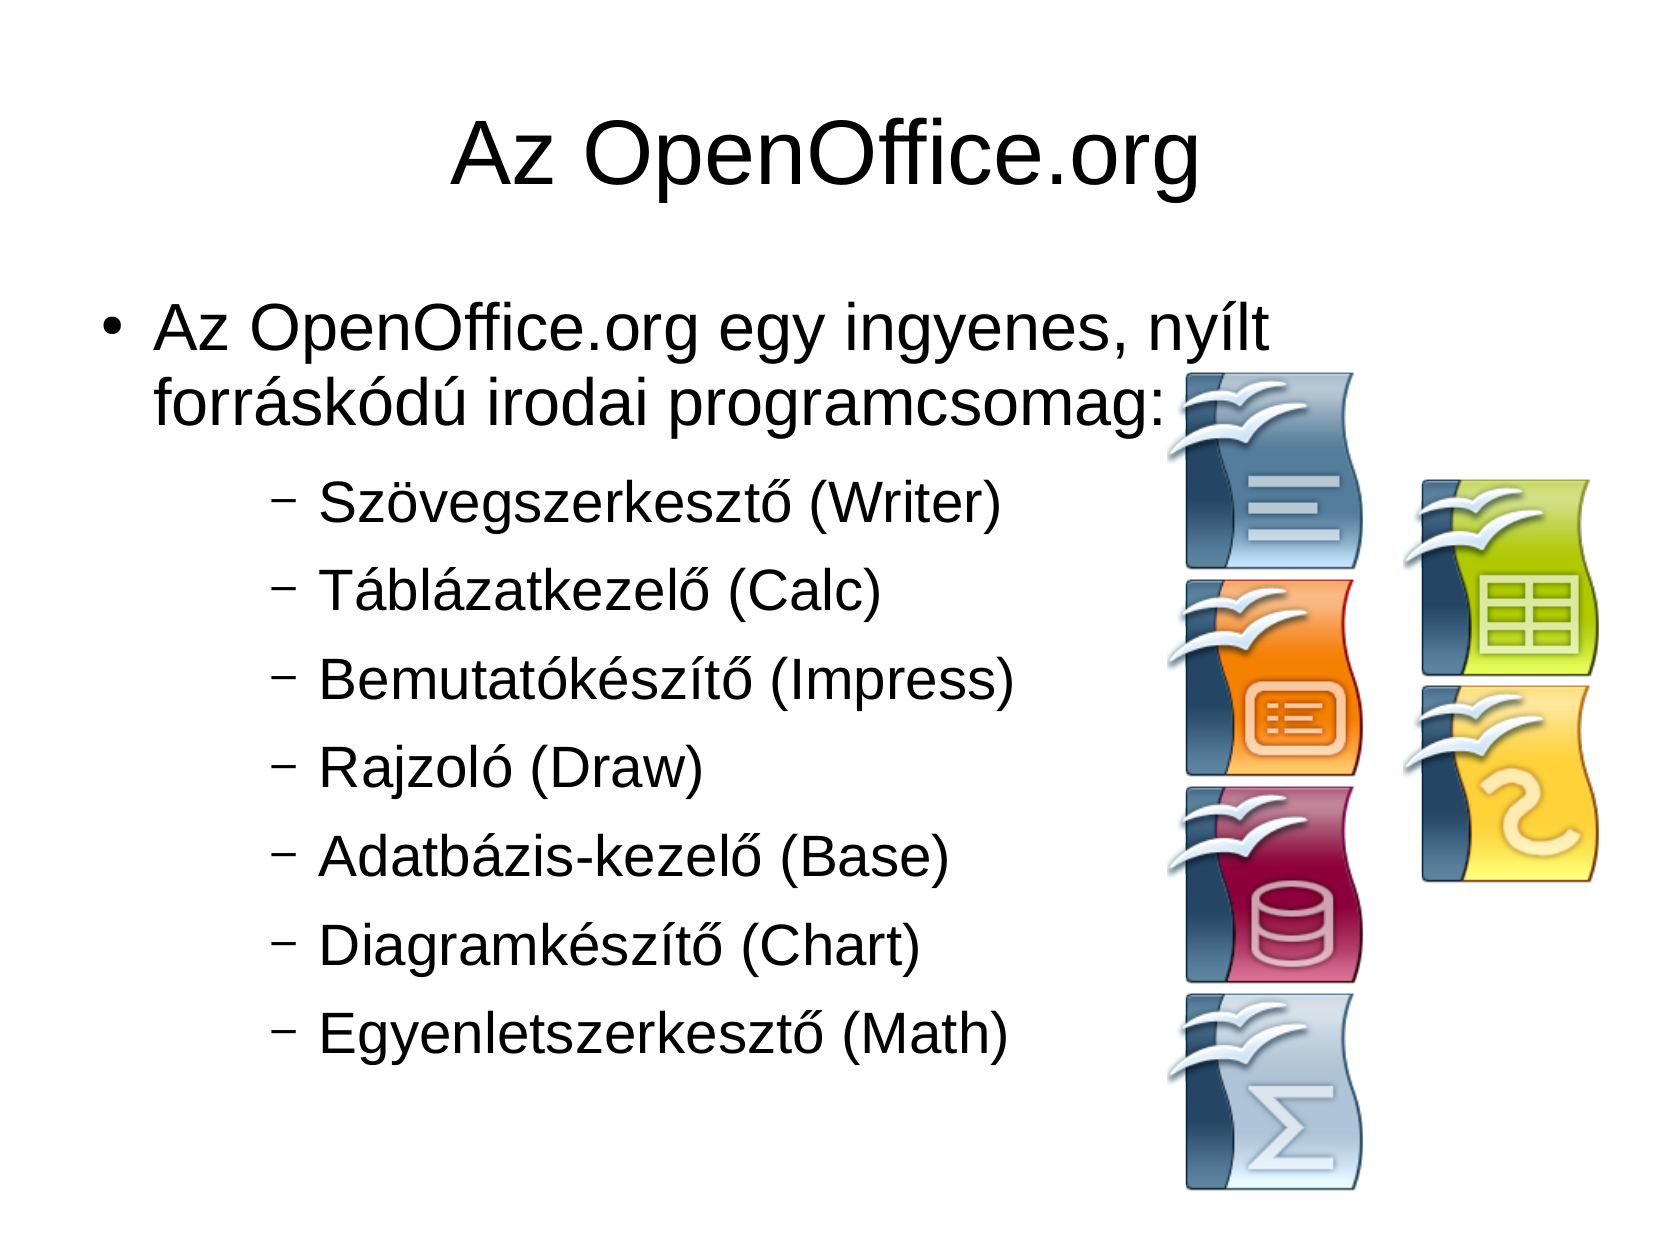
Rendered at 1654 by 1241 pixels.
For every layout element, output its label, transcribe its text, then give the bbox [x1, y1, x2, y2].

title Az OpenOffice.org [82, 56, 1571, 250]
picture [1403, 684, 1604, 886]
picture [1167, 785, 1368, 986]
picture [1167, 578, 1368, 779]
list Az OpenOffice.org egy ingyenes, nyílt forráskódú irodai programcsomag: Szövegszerkesztő (Writer) Táblázatkezelő (Calc) Bemutatókészítő (Impress) Rajzoló (Draw) Adatbázis-kezelő (Base) Diagramkészítő (Chart) Egyenletszerkesztő (Math) [82, 290, 1571, 1094]
picture [1167, 371, 1368, 573]
picture [1167, 992, 1368, 1193]
picture [1403, 478, 1604, 679]
